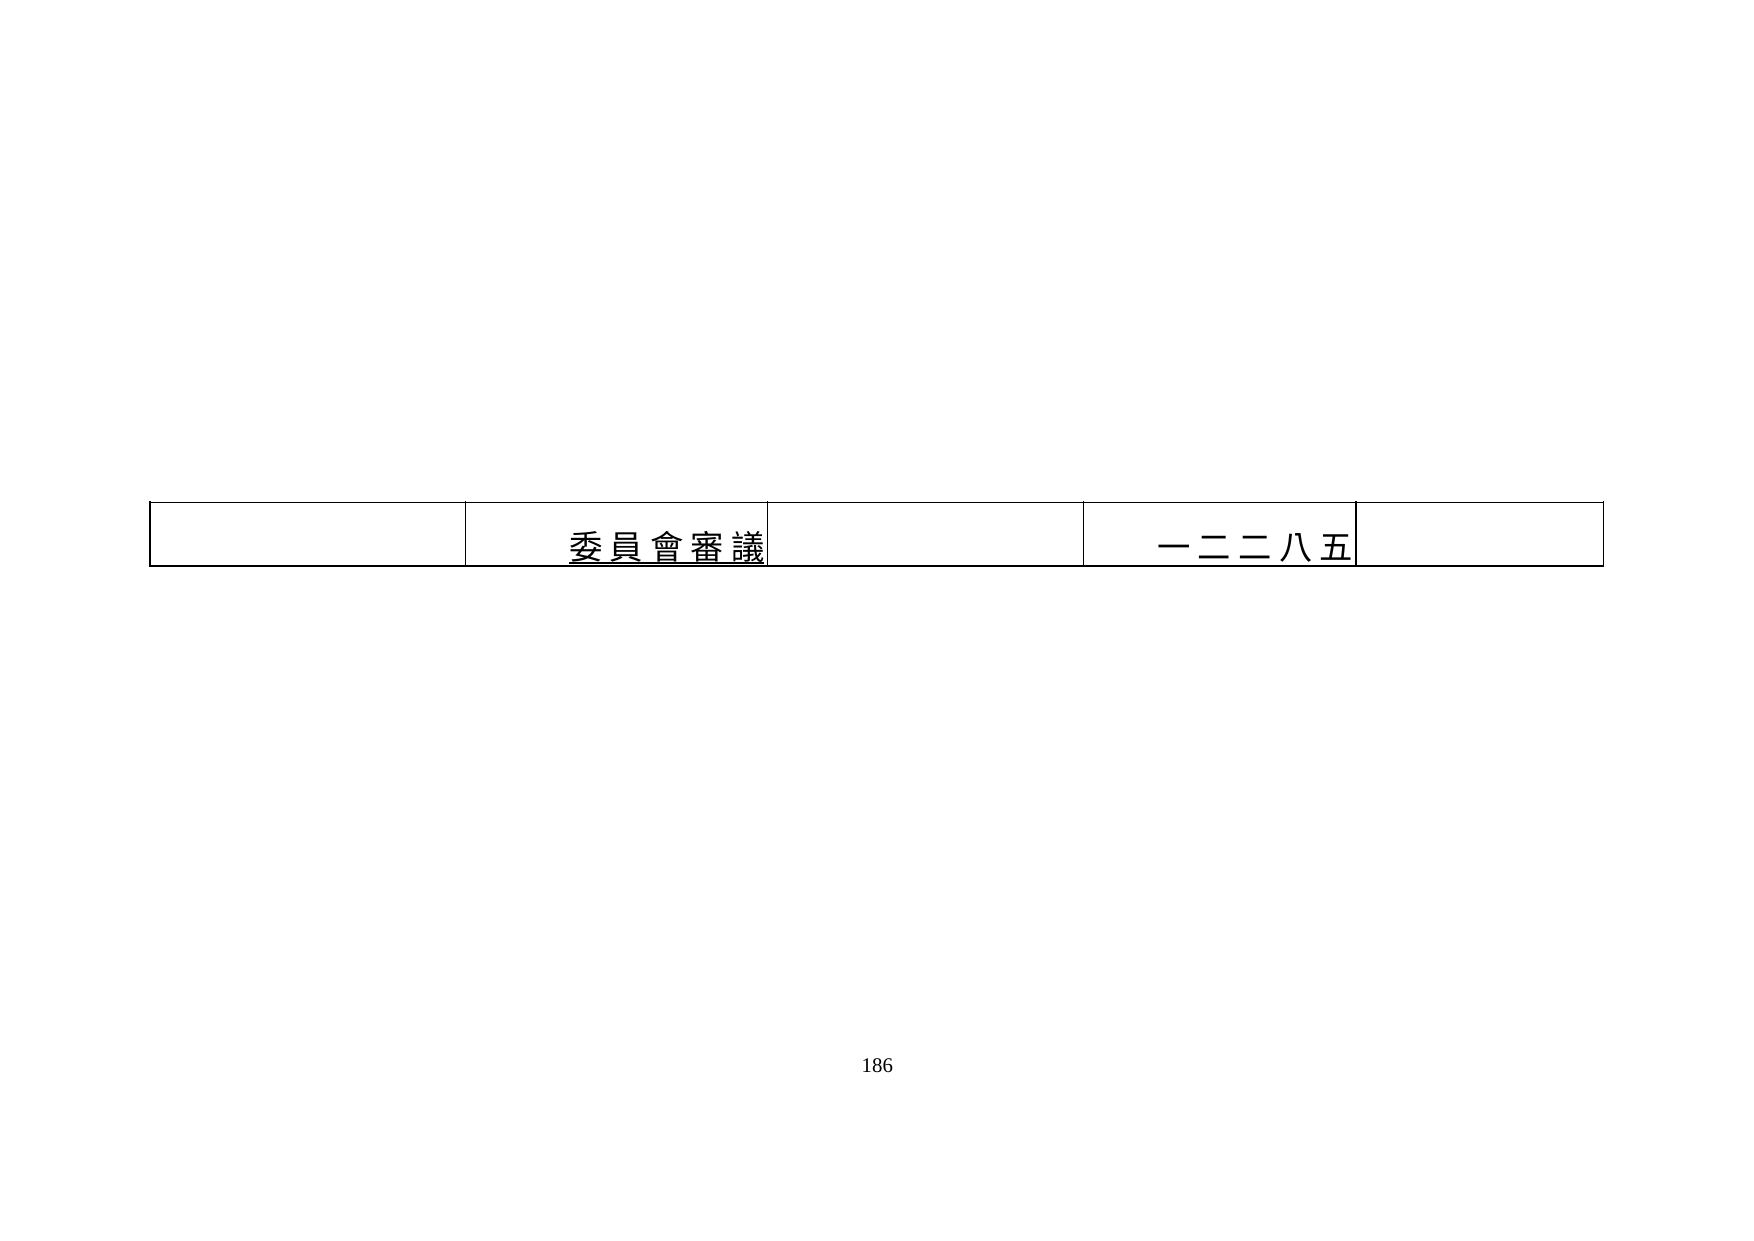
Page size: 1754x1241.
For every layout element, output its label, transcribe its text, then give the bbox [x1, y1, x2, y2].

table_cell [768, 503, 1083, 565]
table_cell [1357, 503, 1603, 565]
table_cell 委員會審議 [466, 503, 767, 565]
table_cell [151, 503, 465, 565]
table_cell 一二二八五 [1084, 503, 1355, 565]
